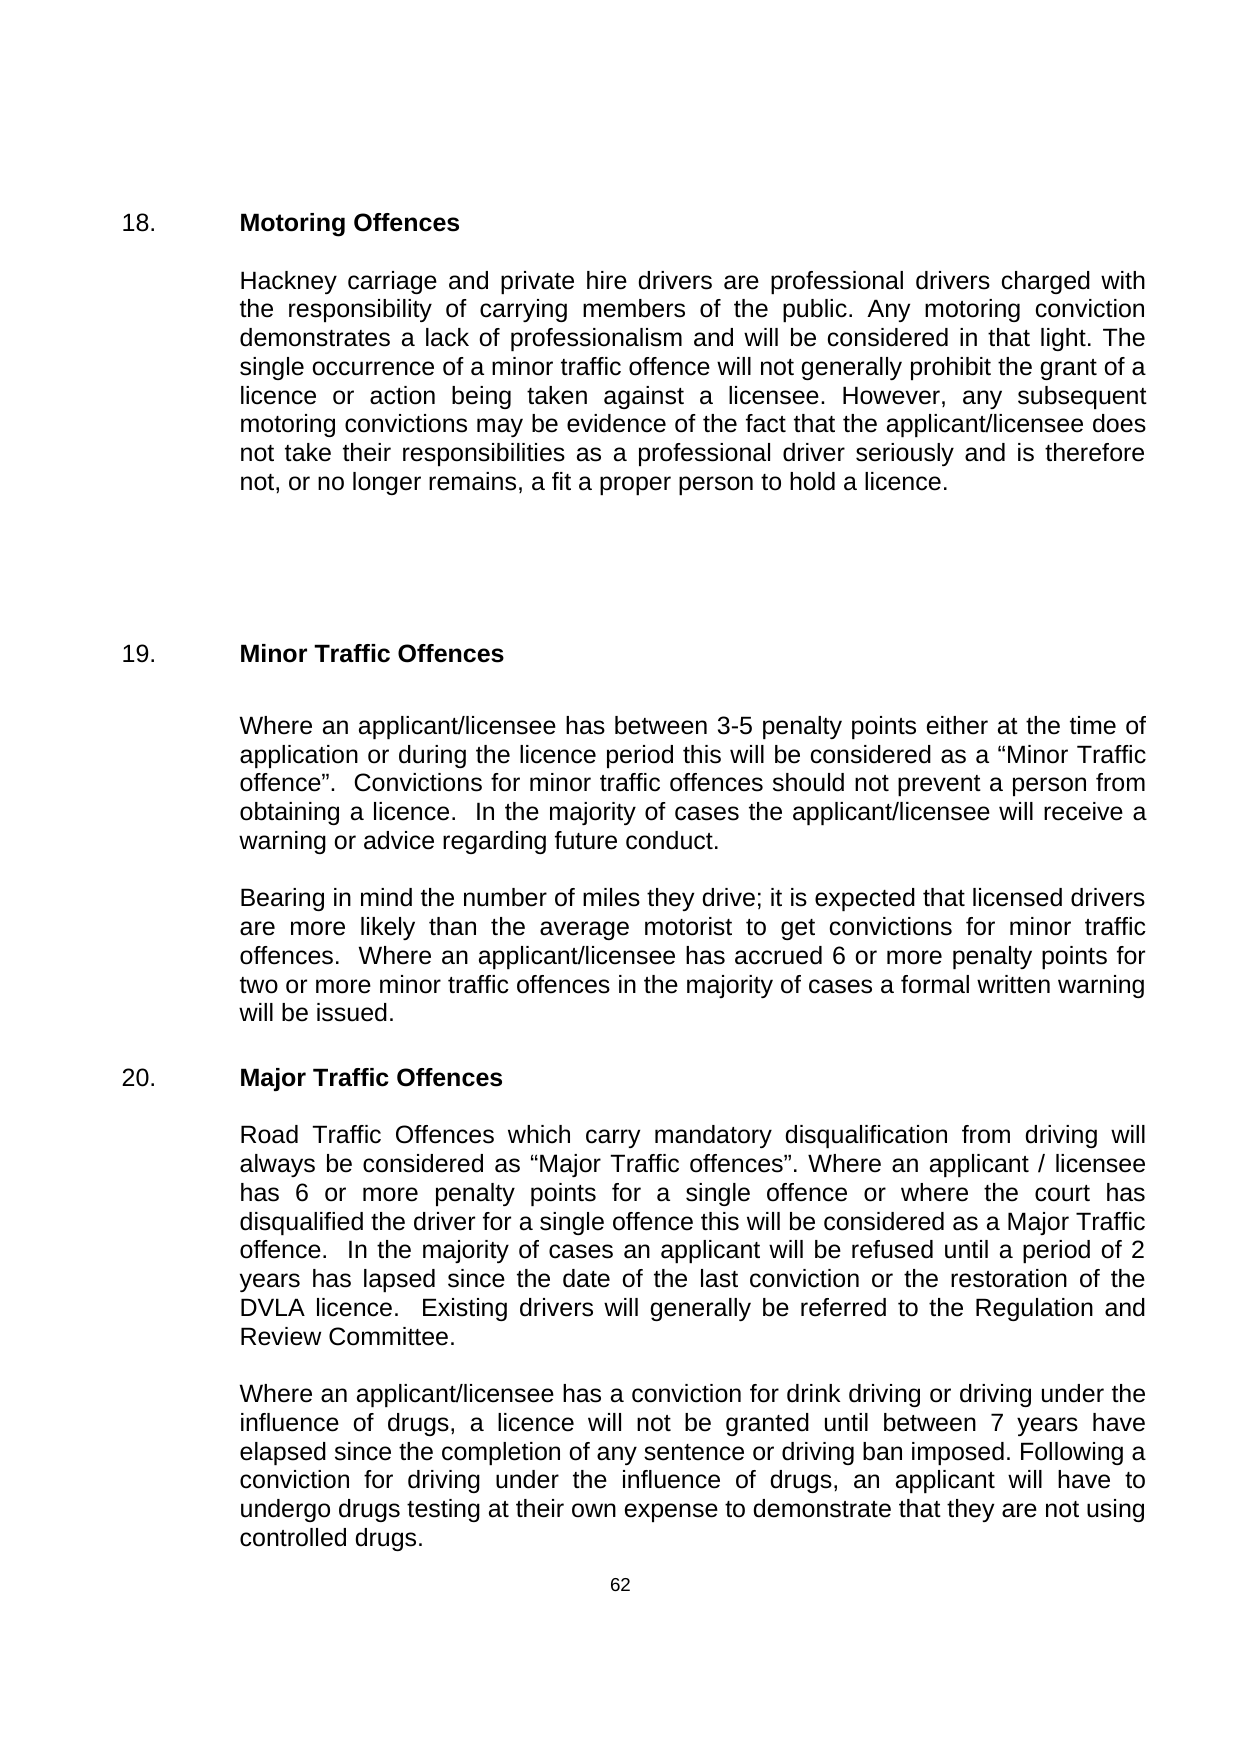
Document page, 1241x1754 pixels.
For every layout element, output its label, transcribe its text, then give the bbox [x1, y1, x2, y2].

table_cell [1191, 1027, 1241, 1063]
table_cell [1159, 1120, 1191, 1379]
table_cell [1191, 675, 1241, 711]
table_cell [1191, 640, 1241, 675]
table_cell Motoring Offences Hackney carriage and private hire drivers are professional drivers charged with the responsibility of carrying members of the public. Any motoring conviction demonstrates a lack of professionalism and will be considered in that light. The single occurrence of a minor traffic offence will not generally prohibit the grant of a licence or action being taken against a licensee. However, any subsequent motoring convictions may be evidence of the fact that the applicant/licensee does not take their responsibilities as a professional driver seriously and is therefore not, or no longer remains, a fit a proper person to hold a licence. [228, 180, 1159, 639]
table_cell [110, 1120, 228, 1379]
table_cell [1191, 1063, 1241, 1120]
table_cell [1191, 1120, 1241, 1379]
table_cell Major Traffic Offences [228, 1063, 1159, 1120]
table_cell [1159, 640, 1191, 675]
table_cell [1159, 711, 1191, 1027]
table_cell Minor Traffic Offences [228, 640, 1159, 675]
table_cell [110, 1379, 228, 1552]
table_cell [110, 675, 228, 711]
table_cell Road Traffic Offences which carry mandatory disqualification from driving will always be considered as “Major Traffic offences”. Where an applicant / licensee has 6 or more penalty points for a single offence or where the court has disqualified the driver for a single offence this will be considered as a Major Traffic offence. In the majority of cases an applicant will be refused until a period of 2 years has lapsed since the date of the last conviction or the restoration of the DVLA licence. Existing drivers will generally be referred to the Regulation and Review Committee. [228, 1120, 1159, 1379]
table_cell 18. [110, 180, 228, 639]
table_cell 20. [110, 1063, 228, 1120]
table_cell Where an applicant/licensee has between 3-5 penalty points either at the time of application or during the licence period this will be considered as a “Minor Traffic offence”. Convictions for minor traffic offences should not prevent a person from obtaining a licence. In the majority of cases the applicant/licensee will receive a warning or advice regarding future conduct. Bearing in mind the number of miles they drive; it is expected that licensed drivers are more likely than the average motorist to get convictions for minor traffic offences. Where an applicant/licensee has accrued 6 or more penalty points for two or more minor traffic offences in the majority of cases a formal written warning will be issued. [228, 711, 1159, 1027]
table_cell [1191, 1379, 1241, 1552]
table_cell [110, 1027, 228, 1063]
table_cell [1191, 180, 1241, 639]
table_cell [1159, 675, 1191, 711]
table_cell [1191, 711, 1241, 1027]
table_cell [1159, 1379, 1191, 1552]
table_cell [228, 1027, 1159, 1063]
table_cell [1159, 1063, 1191, 1120]
table_cell Where an applicant/licensee has a conviction for drink driving or driving under the influence of drugs, a licence will not be granted until between 7 years have elapsed since the completion of any sentence or driving ban imposed. Following a conviction for driving under the influence of drugs, an applicant will have to undergo drugs testing at their own expense to demonstrate that they are not using controlled drugs. [228, 1379, 1159, 1552]
table_cell [1159, 1027, 1191, 1063]
table_cell [110, 711, 228, 1027]
table_cell 19. [110, 640, 228, 675]
table_cell [1159, 180, 1191, 639]
table_cell [228, 675, 1159, 711]
